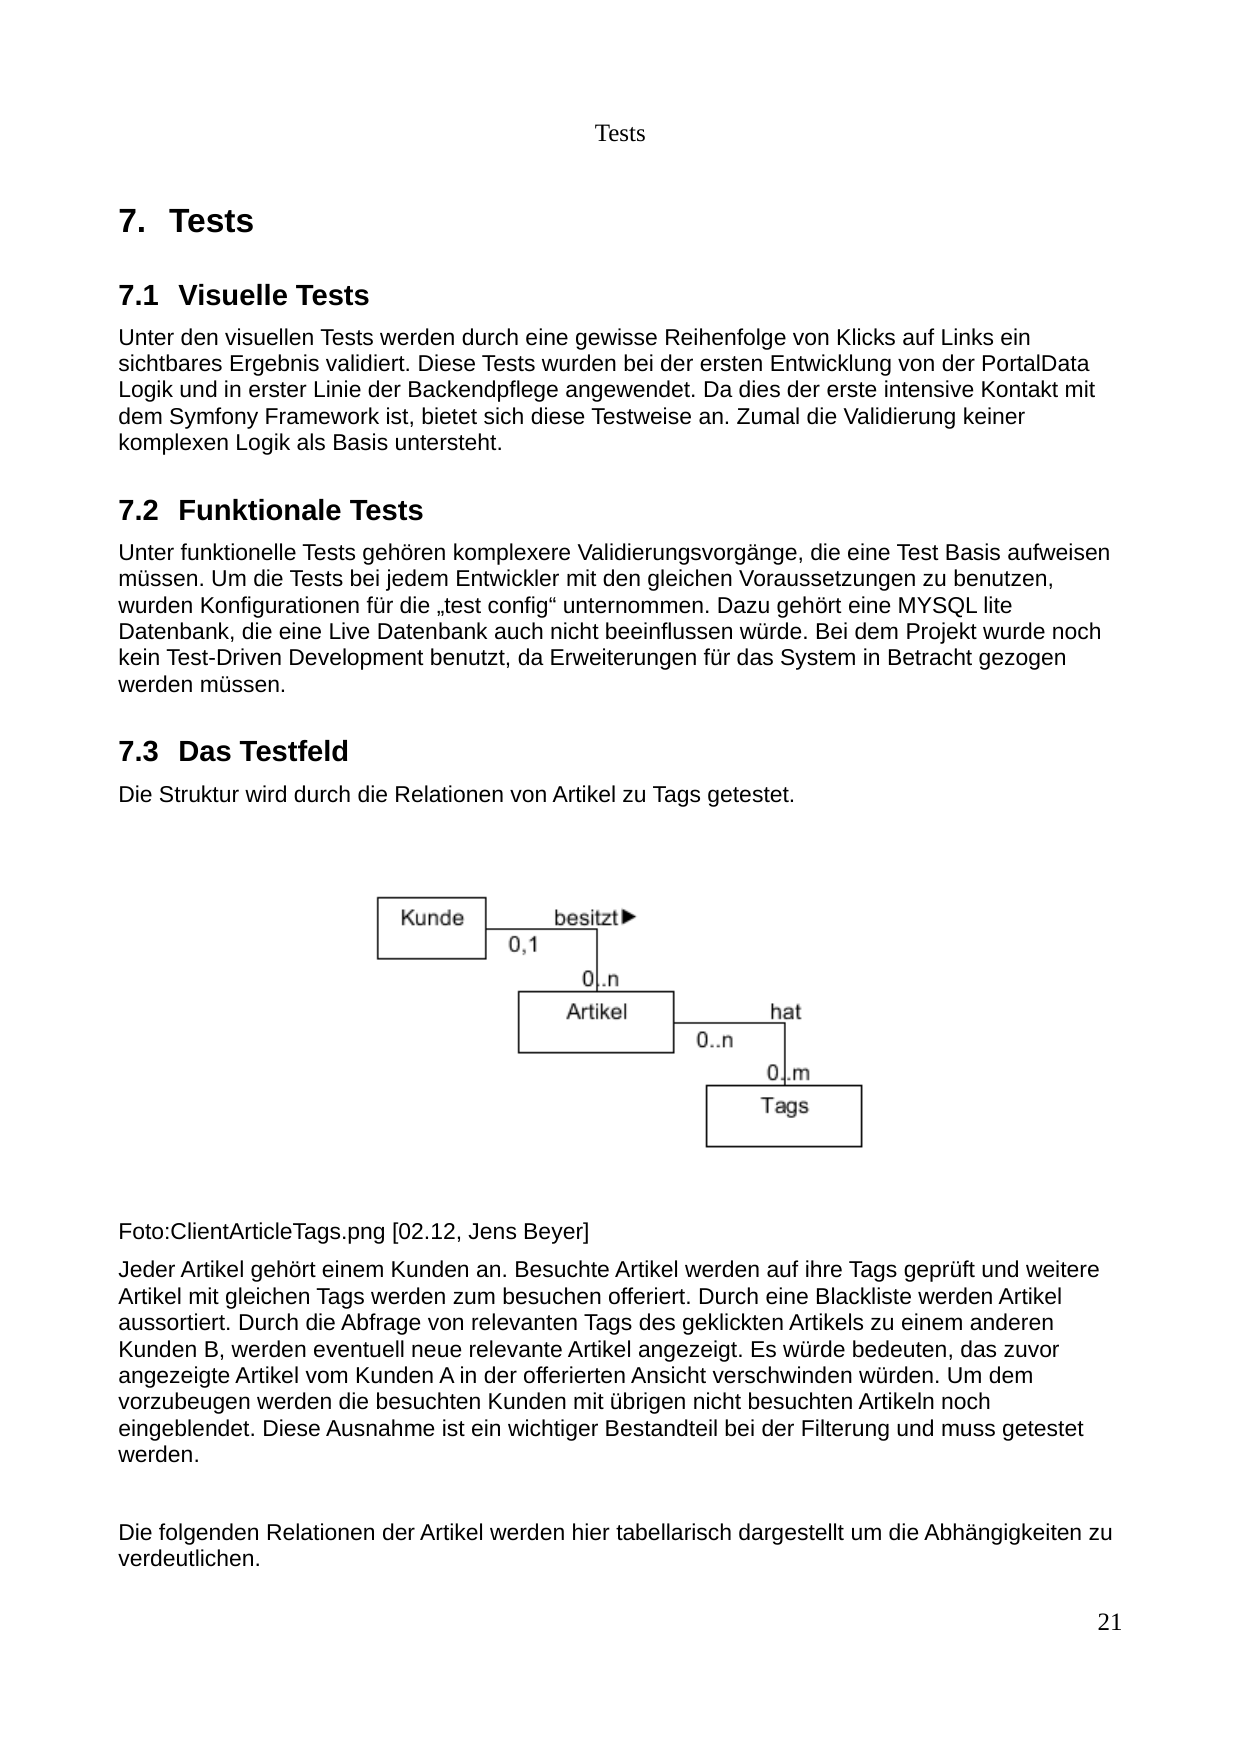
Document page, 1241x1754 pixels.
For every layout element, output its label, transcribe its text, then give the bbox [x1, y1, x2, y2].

text Jeder Artikel gehört einem Kunden an. Besuchte Artikel werden auf ihre Tags geprüft und weitere Artikel mit gleichen Tags werden zum besuchen offeriert. Durch eine Blackliste werden Artikel aussortiert. Durch die Abfrage von relevanten Tags des geklickten Artikels zu einem anderen Kunden B, werden eventuell neue relevante Artikel angezeigt. Es würde bedeuten, das zuvor angezeigte Artikel vom Kunden A in der offerierten Ansicht verschwinden würden. Um dem vorzubeugen werden die besuchten Kunden mit übrigen nicht besuchten Artikeln noch eingeblendet. Diese Ausnahme ist ein wichtiger Bestandteil bei der Filterung und muss getestet werden. [118, 1256, 1122, 1467]
text Die folgenden Relationen der Artikel werden hier tabellarisch dargestellt um die Abhängigkeiten zu verdeutlichen. [118, 1519, 1122, 1571]
text Unter den visuellen Tests werden durch eine gewisse Reihenfolge von Klicks auf Links ein sichtbares Ergebnis validiert. Diese Tests wurden bei der ersten Entwicklung von der PortalData Logik und in erster Linie der Backendpflege angewendet. Da dies der erste intensive Kontakt mit dem Symfony Framework ist, bietet sich diese Testweise an. Zumal die Validierung keiner komplexen Logik als Basis untersteht. [118, 323, 1122, 455]
subtitle Das Testfeld [118, 734, 1122, 768]
subtitle Funktionale Tests [118, 493, 1122, 526]
subtitle Visuelle Tests [118, 277, 1122, 311]
subtitle Tests [118, 201, 1122, 240]
text Die Struktur wird durch die Relationen von Artikel zu Tags getestet. [118, 781, 1122, 807]
text Unter funktionelle Tests gehören komplexere Validierungsvorgänge, die eine Test Basis aufweisen müssen. Um die Tests bei jedem Entwickler mit den gleichen Voraussetzungen zu benutzen, wurden Konfigurationen für die „test config“ unternommen. Dazu gehört eine MYSQL lite Datenbank, die eine Live Datenbank auch nicht beeinflussen würde. Bei dem Projekt wurde noch kein Test-Driven Development benutzt, da Erweiterungen für das System in Betracht gezogen werden müssen. [118, 539, 1122, 697]
picture [346, 819, 894, 1179]
text Foto:ClientArticleTags.png [02.12, Jens Beyer] [118, 1218, 1122, 1244]
